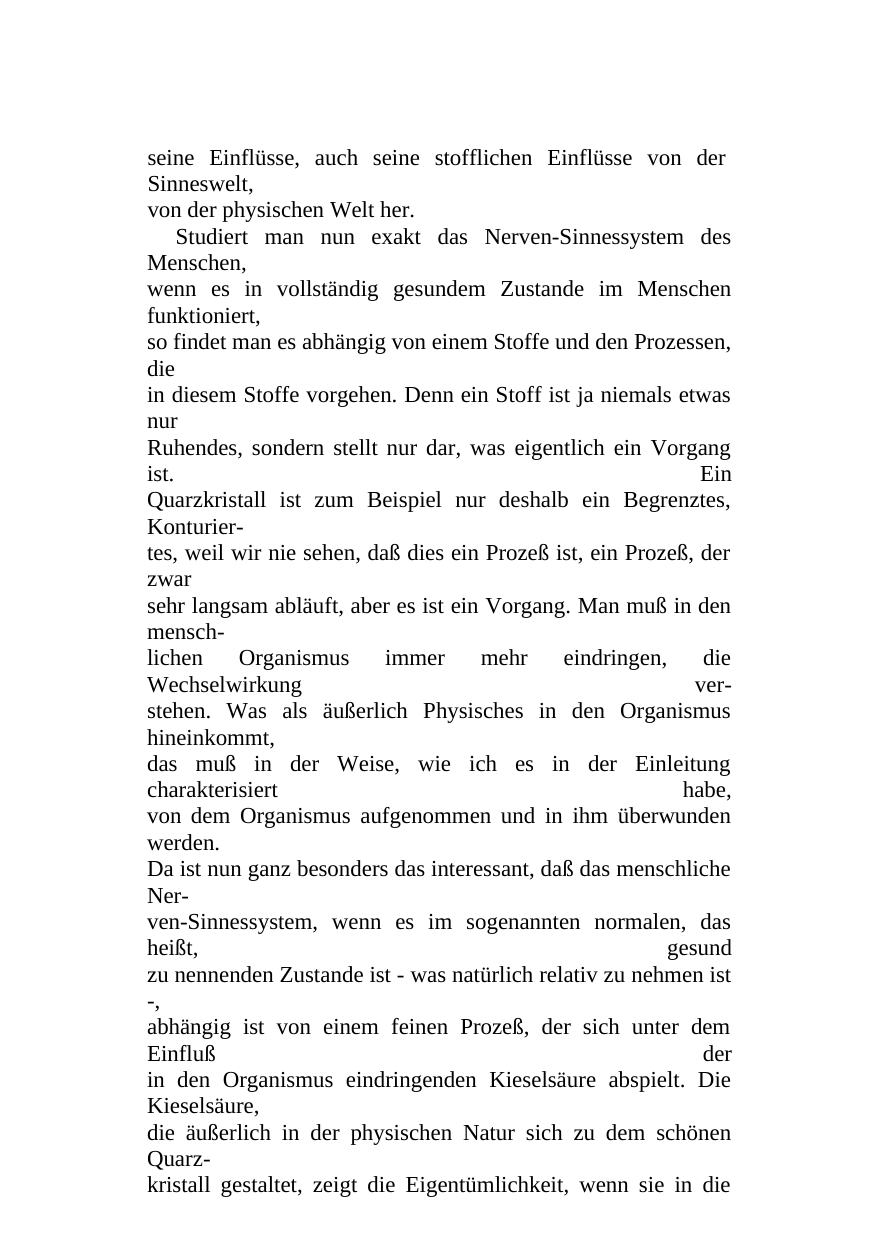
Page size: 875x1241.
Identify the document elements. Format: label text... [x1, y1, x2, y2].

text Studiert man nun exakt das Nerven-Sinnessystem des Menschen, wenn es in vollständig gesundem Zustande im Menschen funktioniert, so findet man es abhängig von einem Stoffe und den Prozessen, die in diesem Stoffe vorgehen. Denn ein Stoff ist ja niemals etwas nur Ruhendes, sondern stellt nur dar, was eigentlich ein Vorgang ist. Ein Quarzkristall ist zum Beispiel nur deshalb ein Begrenztes, Konturier- tes, weil wir nie sehen, daß dies ein Prozeß ist, ein Prozeß, der zwar sehr langsam abläuft, aber es ist ein Vorgang. Man muß in den mensch- lichen Organismus immer mehr eindringen, die Wechselwirkung ver- stehen. Was als äußerlich Physisches in den Organismus hineinkommt, das muß in der Weise, wie ich es in der Einleitung charakterisiert habe, von dem Organismus aufgenommen und in ihm überwunden werden. Da ist nun ganz besonders das interessant, daß das menschliche Ner- ven-Sinnessystem, wenn es im sogenannten normalen, das heißt, gesund zu nennenden Zustande ist - was natürlich relativ zu nehmen ist -, abhängig ist von einem feinen Prozeß, der sich unter dem Einfluß der in den Organismus eindringenden Kieselsäure abspielt. Die Kieselsäure, die äußerlich in der physischen Natur sich zu dem schönen Quarz- kristall gestaltet, zeigt die Eigentümlichkeit, wenn sie in die [147, 223, 732, 1198]
text seine Einflüsse, auch seine stofflichen Einflüsse von der Sinneswelt, von der physischen Welt her. [147, 144, 727, 223]
